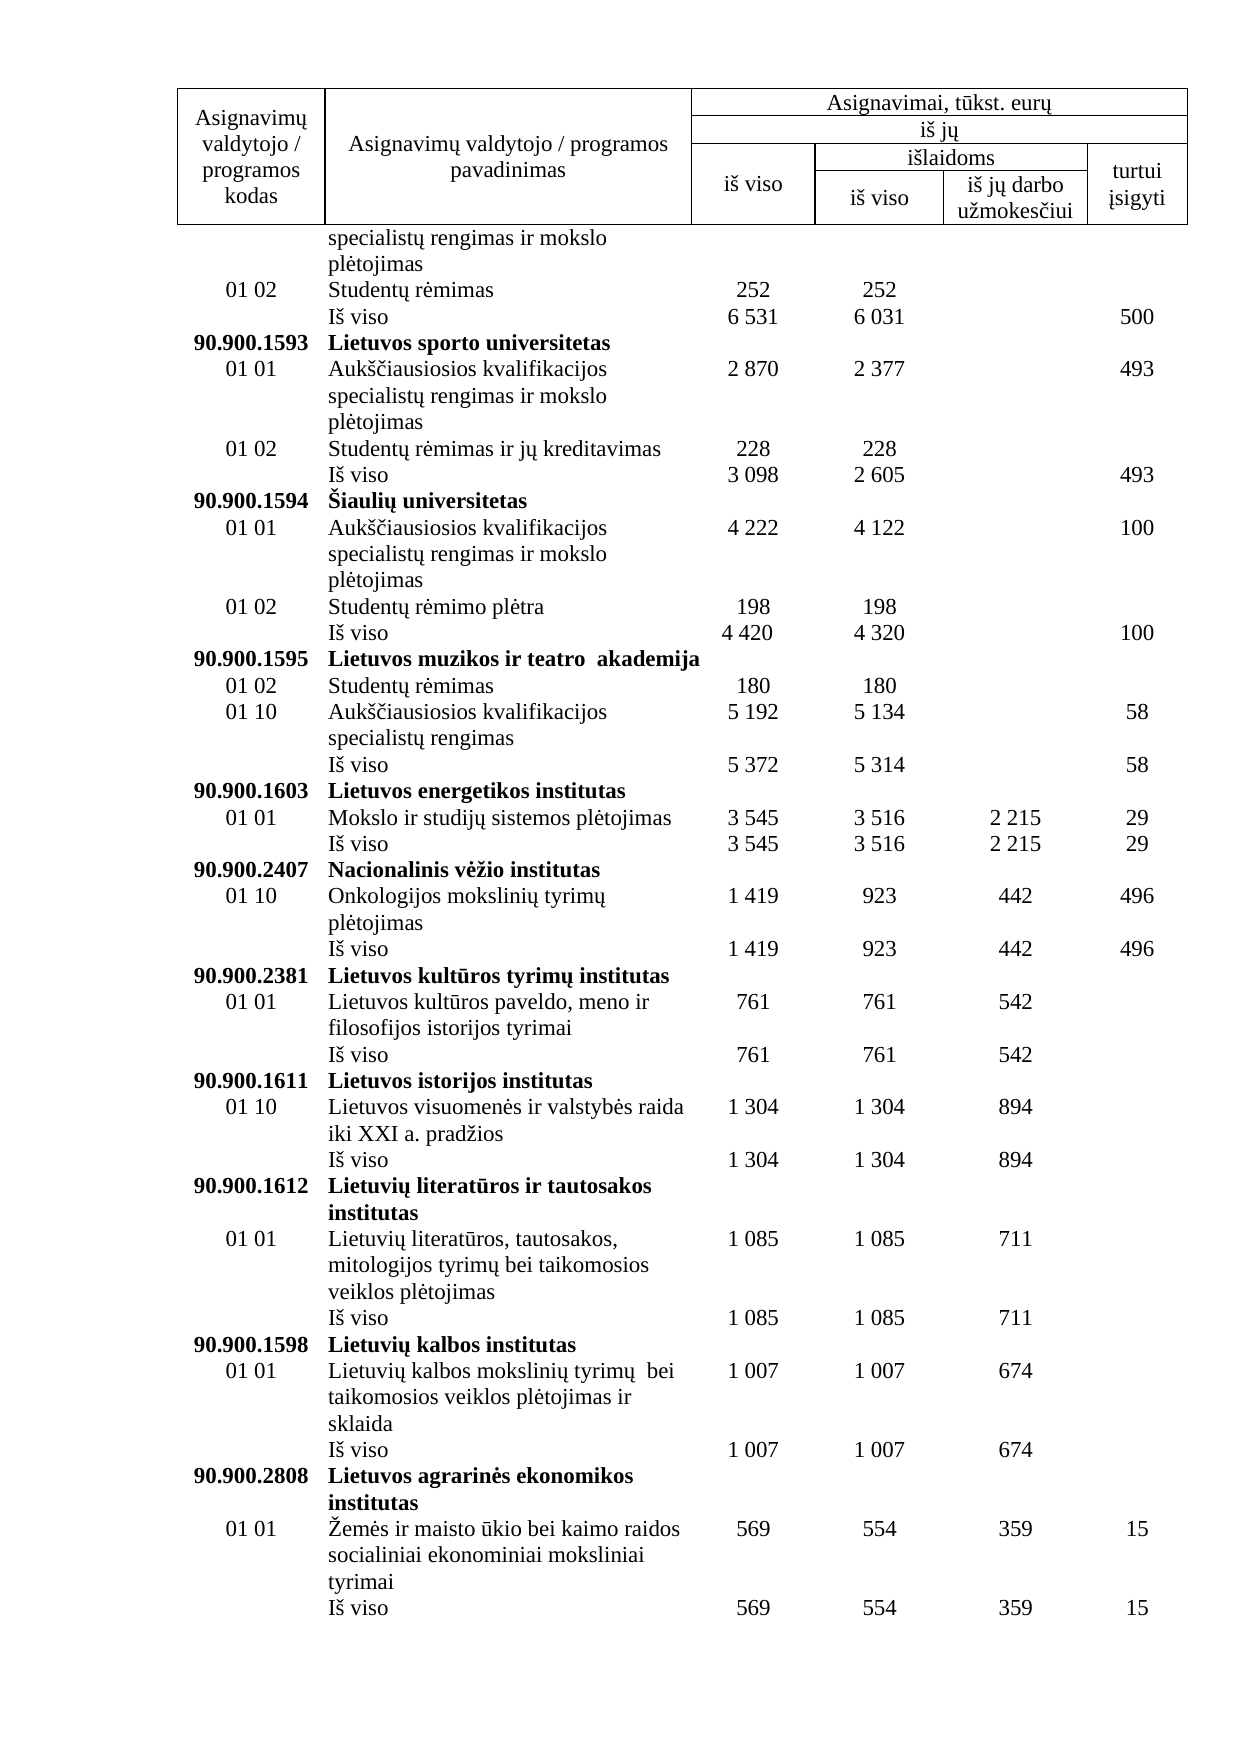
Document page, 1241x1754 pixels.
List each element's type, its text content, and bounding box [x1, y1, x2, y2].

table_cell [177, 1146, 325, 1172]
table_cell [1087, 276, 1187, 303]
table_cell 711 [944, 1304, 1087, 1331]
table_cell Studentų rėmimo plėtra [325, 593, 691, 619]
table_cell 90.900.2407 [177, 856, 325, 883]
table_cell Lietuvių literatūros, tautosakos, mitologijos tyrimų bei taikomosios veiklos plėtojimas [325, 1225, 691, 1304]
table_cell 1 007 [815, 1436, 944, 1462]
table_cell 554 [815, 1515, 944, 1594]
table_cell išlaidoms [816, 144, 1087, 170]
table_cell Lietuvos energetikos institutas [325, 777, 691, 803]
table_cell 90.900.1611 [177, 1067, 325, 1093]
table_cell [177, 461, 325, 487]
table_cell Lietuvos kultūros tyrimų institutas [325, 962, 691, 988]
table_cell 5 314 [815, 751, 944, 777]
table_cell Iš viso [325, 935, 691, 962]
table_cell specialistų rengimas ir mokslo plėtojimas [325, 225, 691, 276]
table_cell [177, 1041, 325, 1067]
table_cell Lietuvos muzikos ir teatro akademija [325, 645, 1187, 672]
table_cell 90.900.1593 [177, 329, 325, 356]
table_cell 01 01 [177, 988, 325, 1041]
table_cell 01 01 [177, 1225, 325, 1304]
table_cell [815, 1067, 944, 1093]
table_cell [944, 672, 1087, 698]
table_cell Iš viso [325, 1304, 691, 1331]
table_cell [944, 356, 1087, 434]
table_cell Lietuvos agrarinės ekonomikos institutas [325, 1463, 691, 1515]
table_cell 01 10 [177, 698, 325, 751]
table_cell [177, 1304, 325, 1331]
table_cell 252 [815, 276, 944, 303]
table_cell [944, 461, 1087, 487]
table_cell 4 222 [691, 514, 815, 593]
table_cell iš jų darbo užmokesčiui [944, 171, 1087, 224]
table_cell [1087, 1357, 1187, 1436]
table_cell [1087, 672, 1187, 698]
table_cell 554 [815, 1594, 944, 1621]
table_cell 5 192 [691, 698, 815, 751]
table_cell [177, 303, 325, 329]
table_cell Onkologijos mokslinių tyrimų plėtojimas [325, 883, 691, 935]
table_cell Studentų rėmimas [325, 276, 691, 303]
table_cell [815, 487, 944, 514]
table_cell turtui įsigyti [1088, 144, 1187, 224]
table_cell 569 [691, 1594, 815, 1621]
table_cell [1087, 962, 1187, 988]
table_cell 252 [691, 276, 815, 303]
table_cell 15 [1087, 1594, 1187, 1621]
table_cell 90.900.2381 [177, 962, 325, 988]
table_cell 01 02 [177, 435, 325, 461]
table_cell 1 419 [691, 935, 815, 962]
table_cell [177, 1594, 325, 1621]
table_cell 711 [944, 1225, 1087, 1304]
table_cell 100 [1087, 514, 1187, 593]
table_cell [691, 487, 815, 514]
table_cell Aukščiausiosios kvalifikacijos specialistų rengimas [325, 698, 691, 751]
table_cell 1 304 [691, 1146, 815, 1172]
table_cell 493 [1087, 356, 1187, 434]
table_cell 2 377 [815, 356, 944, 434]
table_cell [1087, 1225, 1187, 1304]
table_cell [177, 751, 325, 777]
table_cell 493 [1087, 461, 1187, 487]
table_cell Lietuvių kalbos institutas [325, 1331, 691, 1357]
table_cell 923 [815, 935, 944, 962]
table_cell Iš viso [325, 303, 691, 329]
table_cell Mokslo ir studijų sistemos plėtojimas [325, 804, 691, 830]
table_header Asignavimai, tūkst. eurų [692, 89, 1187, 115]
table_cell [1087, 1436, 1187, 1462]
table_cell Aukščiausiosios kvalifikacijos specialistų rengimas ir mokslo plėtojimas [325, 356, 691, 434]
table_cell 198 [815, 593, 944, 619]
table_cell [944, 435, 1087, 461]
table_cell 761 [691, 1041, 815, 1067]
table_cell [944, 856, 1087, 883]
table_cell 569 [691, 1515, 815, 1594]
table_cell 1 007 [691, 1436, 815, 1462]
table_cell [1087, 487, 1187, 514]
table_cell Iš viso [325, 1436, 691, 1462]
table_cell 2 870 [691, 356, 815, 434]
table_cell [944, 329, 1087, 356]
table_cell 58 [1087, 751, 1187, 777]
table_cell [691, 1067, 815, 1093]
table_cell [1087, 1146, 1187, 1172]
table_cell [1087, 1304, 1187, 1331]
table_cell 01 02 [177, 672, 325, 698]
table_cell 1 007 [815, 1357, 944, 1436]
table_cell 1 419 [691, 883, 815, 935]
table_cell 01 10 [177, 1094, 325, 1146]
table_cell [815, 1331, 944, 1357]
table_cell 5 372 [691, 751, 815, 777]
table_cell [944, 303, 1087, 329]
table_cell [944, 777, 1087, 803]
table_cell [815, 962, 944, 988]
table_cell 1 085 [815, 1225, 944, 1304]
table_cell [1087, 1041, 1187, 1067]
table_cell [815, 777, 944, 803]
table_cell 29 [1087, 804, 1187, 830]
table_cell iš viso [692, 144, 814, 224]
table_cell 90.900.1612 [177, 1173, 325, 1225]
table_cell 2 605 [815, 461, 944, 487]
table_cell [1087, 1173, 1187, 1225]
table_cell 5 134 [815, 698, 944, 751]
table_cell [177, 1436, 325, 1462]
table_cell [177, 830, 325, 856]
table_cell 228 [691, 435, 815, 461]
table_cell [944, 1067, 1087, 1093]
table_cell [944, 276, 1087, 303]
table_cell 90.900.1598 [177, 1331, 325, 1357]
table_cell [691, 329, 815, 356]
table_cell Iš viso [325, 1594, 691, 1621]
table_cell Iš viso [325, 830, 691, 856]
table_cell Lietuvos istorijos institutas [325, 1067, 691, 1093]
table_cell 01 02 [177, 276, 325, 303]
table_cell Iš viso [325, 1041, 691, 1067]
table_cell [177, 619, 325, 645]
table_cell [177, 935, 325, 962]
table_cell 6 031 [815, 303, 944, 329]
table_cell Žemės ir maisto ūkio bei kaimo raidos socialiniai ekonominiai moksliniai tyrimai [325, 1515, 691, 1594]
table_cell 15 [1087, 1515, 1187, 1594]
table_cell Iš viso [325, 619, 691, 645]
table_cell 4 420 [691, 619, 815, 645]
table_cell Lietuvių kalbos mokslinių tyrimų bei taikomosios veiklos plėtojimas ir sklaida [325, 1357, 691, 1436]
table_cell [1087, 593, 1187, 619]
table_cell Studentų rėmimas [325, 672, 691, 698]
table_cell 01 01 [177, 514, 325, 593]
table_cell 3 545 [691, 830, 815, 856]
table_cell Iš viso [325, 751, 691, 777]
table_cell Šiaulių universitetas [325, 487, 691, 514]
table_cell [944, 698, 1087, 751]
table_cell 180 [691, 672, 815, 698]
table_cell 1 085 [691, 1304, 815, 1331]
table_cell [1087, 856, 1187, 883]
table_cell 90.900.1595 [177, 645, 325, 672]
table_cell [1087, 1331, 1187, 1357]
table_cell Studentų rėmimas ir jų kreditavimas [325, 435, 691, 461]
table_cell Lietuvos sporto universitetas [325, 329, 691, 356]
table_cell [815, 225, 944, 276]
table_cell 6 531 [691, 303, 815, 329]
table_cell Nacionalinis vėžio institutas [325, 856, 691, 883]
table_cell 496 [1087, 883, 1187, 935]
table_cell [1087, 329, 1187, 356]
table_cell [944, 962, 1087, 988]
table_cell [1087, 1067, 1187, 1093]
table_cell [944, 751, 1087, 777]
table_cell 90.900.1603 [177, 777, 325, 803]
table_cell 01 01 [177, 1515, 325, 1594]
table_cell 01 01 [177, 356, 325, 434]
table_cell 1 304 [815, 1094, 944, 1146]
table_cell 674 [944, 1357, 1087, 1436]
table_cell [1087, 435, 1187, 461]
table_cell 761 [691, 988, 815, 1041]
table_cell Lietuvos visuomenės ir valstybės raida iki XXI a. pradžios [325, 1094, 691, 1146]
table_cell [1087, 1463, 1187, 1515]
table_cell 198 [691, 593, 815, 619]
table_cell 1 304 [691, 1094, 815, 1146]
table_cell [691, 962, 815, 988]
table_cell 894 [944, 1094, 1087, 1146]
table_cell 3 098 [691, 461, 815, 487]
table_cell 180 [815, 672, 944, 698]
table_cell 923 [815, 883, 944, 935]
table_cell [944, 487, 1087, 514]
table_cell iš jų [692, 116, 1187, 143]
table_cell Aukščiausiosios kvalifikacijos specialistų rengimas ir mokslo plėtojimas [325, 514, 691, 593]
table_header Asignavimų valdytojo / programos pavadinimas [326, 89, 691, 224]
table_cell 500 [1087, 303, 1187, 329]
table_cell [944, 593, 1087, 619]
table_cell Lietuvių literatūros ir tautosakos institutas [325, 1173, 691, 1225]
table_cell 1 304 [815, 1146, 944, 1172]
table_cell Iš viso [325, 461, 691, 487]
table_cell 01 10 [177, 883, 325, 935]
table_cell 496 [1087, 935, 1187, 962]
table_cell 90.900.1594 [177, 487, 325, 514]
table_cell [944, 1331, 1087, 1357]
table_cell 542 [944, 988, 1087, 1041]
table_cell 3 516 [815, 804, 944, 830]
table_cell 4 320 [815, 619, 944, 645]
table_cell [1087, 777, 1187, 803]
table_cell 761 [815, 988, 944, 1041]
table_cell 3 516 [815, 830, 944, 856]
table_cell Lietuvos kultūros paveldo, meno ir filosofijos istorijos tyrimai [325, 988, 691, 1041]
table_header Asignavimų valdytojo / programos kodas [178, 89, 324, 224]
table_cell 4 122 [815, 514, 944, 593]
table_cell [691, 1463, 815, 1515]
table_cell 894 [944, 1146, 1087, 1172]
table_cell 228 [815, 435, 944, 461]
table_cell iš viso [816, 171, 943, 224]
table_cell [815, 1173, 944, 1225]
table_cell 1 085 [691, 1225, 815, 1304]
table_cell [944, 1463, 1087, 1515]
table_cell 58 [1087, 698, 1187, 751]
table_cell 1 007 [691, 1357, 815, 1436]
table_cell [815, 856, 944, 883]
table_cell 674 [944, 1436, 1087, 1462]
table_cell [691, 1331, 815, 1357]
table_cell 90.900.2808 [177, 1463, 325, 1515]
table_cell 442 [944, 883, 1087, 935]
table_cell 1 085 [815, 1304, 944, 1331]
table_cell [944, 514, 1087, 593]
table_cell [691, 1173, 815, 1225]
table_cell 2 215 [944, 830, 1087, 856]
table_cell 359 [944, 1594, 1087, 1621]
table_cell [815, 329, 944, 356]
table_cell 01 02 [177, 593, 325, 619]
table_cell [691, 856, 815, 883]
table_cell [1087, 225, 1187, 276]
table_cell Iš viso [325, 1146, 691, 1172]
table_cell 2 215 [944, 804, 1087, 830]
table_cell [691, 225, 815, 276]
table_cell [815, 1463, 944, 1515]
table_cell 542 [944, 1041, 1087, 1067]
table_cell 01 01 [177, 804, 325, 830]
table_cell 100 [1087, 619, 1187, 645]
table_cell 442 [944, 935, 1087, 962]
table_cell [1087, 988, 1187, 1041]
table_cell 01 01 [177, 1357, 325, 1436]
table_cell 3 545 [691, 804, 815, 830]
table_cell 761 [815, 1041, 944, 1067]
table_cell [177, 225, 325, 276]
table_cell 359 [944, 1515, 1087, 1594]
table_cell [691, 777, 815, 803]
table_cell [944, 1173, 1087, 1225]
table_cell [944, 225, 1087, 276]
table_cell 29 [1087, 830, 1187, 856]
table_cell [944, 619, 1087, 645]
table_cell [1087, 1094, 1187, 1146]
